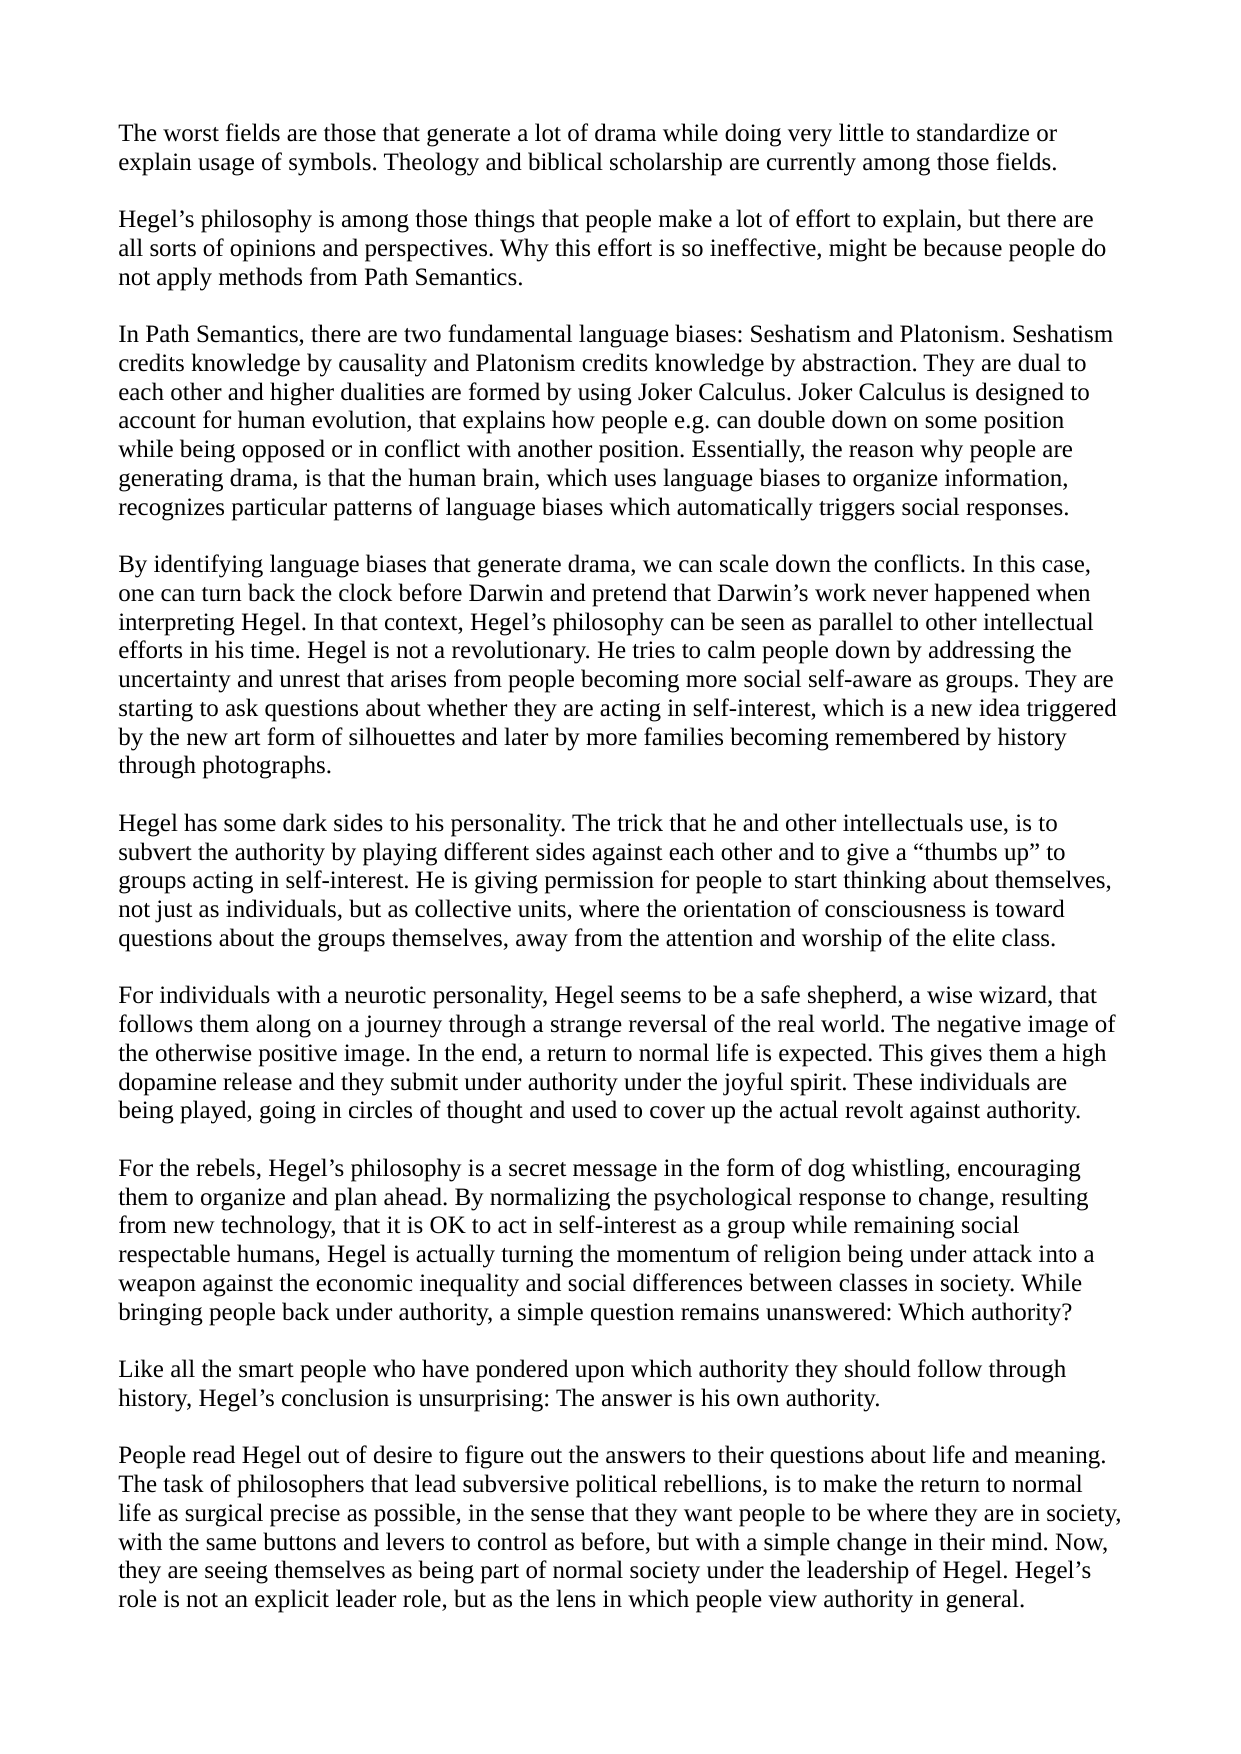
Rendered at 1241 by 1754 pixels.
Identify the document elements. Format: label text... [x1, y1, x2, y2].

text Hegel’s philosophy is among those things that people make a lot of effort to explain, but there are all sorts of opinions and perspectives. Why this effort is so ineffective, might be because people do not apply methods from Path Semantics. [118, 204, 1122, 291]
text The worst fields are those that generate a lot of drama while doing very little to standardize or explain usage of symbols. Theology and biblical scholarship are currently among those fields. [118, 118, 1122, 176]
text Hegel has some dark sides to his personality. The trick that he and other intellectuals use, is to subvert the authority by playing different sides against each other and to give a “thumbs up” to groups acting in self-interest. He is giving permission for people to start thinking about themselves, not just as individuals, but as collective units, where the orientation of consciousness is toward questions about the groups themselves, away from the attention and worship of the elite class. [118, 808, 1122, 952]
text Like all the smart people who have pondered upon which authority they should follow through history, Hegel’s conclusion is unsurprising: The answer is his own authority. [118, 1354, 1122, 1412]
text By identifying language biases that generate drama, we can scale down the conflicts. In this case, one can turn back the clock before Darwin and pretend that Darwin’s work never happened when interpreting Hegel. In that context, Hegel’s philosophy can be seen as parallel to other intellectual efforts in his time. Hegel is not a revolutionary. He tries to calm people down by addressing the uncertainty and unrest that arises from people becoming more social self-aware as groups. They are starting to ask questions about whether they are acting in self-interest, which is a new idea triggered by the new art form of silhouettes and later by more families becoming remembered by history through photographs. [118, 549, 1122, 779]
text People read Hegel out of desire to figure out the answers to their questions about life and meaning. The task of philosophers that lead subversive political rebellions, is to make the return to normal life as surgical precise as possible, in the sense that they want people to be where they are in society, with the same buttons and levers to control as before, but with a simple change in their mind. Now, they are seeing themselves as being part of normal society under the leadership of Hegel. Hegel’s role is not an explicit leader role, but as the lens in which people view authority in general. [118, 1441, 1122, 1613]
text For individuals with a neurotic personality, Hegel seems to be a safe shepherd, a wise wizard, that follows them along on a journey through a strange reversal of the real world. The negative image of the otherwise positive image. In the end, a return to normal life is expected. This gives them a high dopamine release and they submit under authority under the joyful spirit. These individuals are being played, going in circles of thought and used to cover up the actual revolt against authority. [118, 981, 1122, 1124]
text For the rebels, Hegel’s philosophy is a secret message in the form of dog whistling, encouraging them to organize and plan ahead. By normalizing the psychological response to change, resulting from new technology, that it is OK to act in self-interest as a group while remaining social respectable humans, Hegel is actually turning the momentum of religion being under attack into a weapon against the economic inequality and social differences between classes in society. While bringing people back under authority, a simple question remains unanswered: Which authority? [118, 1153, 1122, 1326]
text In Path Semantics, there are two fundamental language biases: Seshatism and Platonism. Seshatism credits knowledge by causality and Platonism credits knowledge by abstraction. They are dual to each other and higher dualities are formed by using Joker Calculus. Joker Calculus is designed to account for human evolution, that explains how people e.g. can double down on some position while being opposed or in conflict with another position. Essentially, the reason why people are generating drama, is that the human brain, which uses language biases to organize information, recognizes particular patterns of language biases which automatically triggers social responses. [118, 319, 1122, 521]
